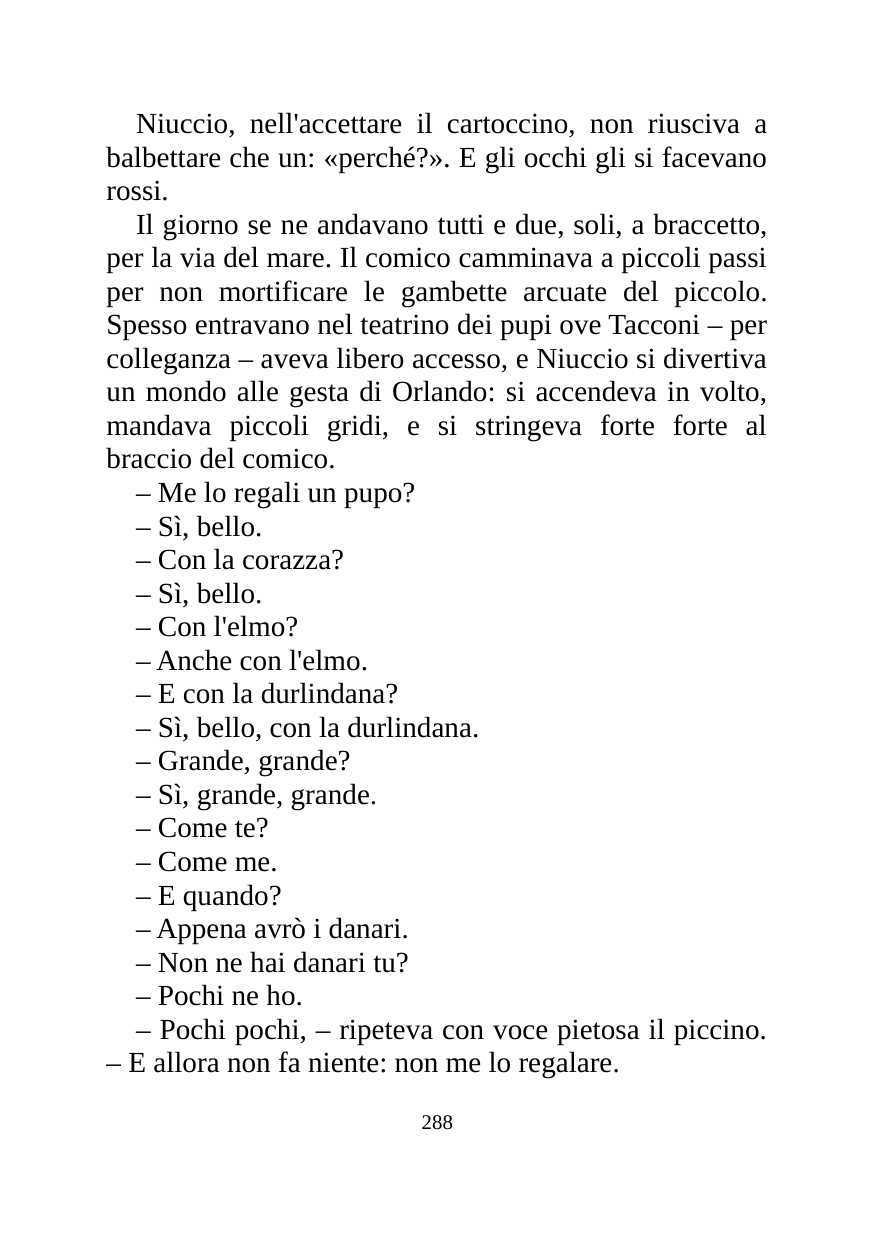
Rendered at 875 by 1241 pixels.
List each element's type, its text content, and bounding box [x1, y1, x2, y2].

text – Sì, bello. [106, 576, 768, 609]
text – Con la corazza? [106, 542, 768, 576]
text – Anche con l'elmo. [106, 643, 768, 676]
text – Appena avrò i danari. [106, 911, 768, 945]
text – Pochi pochi, – ripeteva con voce pietosa il piccino. – E allora non fa niente: non me lo regalare. [106, 1012, 768, 1079]
text – Con l'elmo? [106, 609, 768, 643]
text – E con la durlindana? [106, 676, 768, 710]
text Il giorno se ne andavano tutti e due, soli, a braccetto, per la via del mare. Il comico camminava a piccoli passi per non mortificare le gambette arcuate del piccolo. Spesso entravano nel teatrino dei pupi ove Tacconi – per colleganza – aveva libero accesso, e Niuccio si divertiva un mondo alle gesta di Orlando: si accendeva in volto, mandava piccoli gridi, e si stringeva forte forte al braccio del comico. [106, 207, 768, 475]
text – Come me. [106, 844, 768, 878]
text – Come te? [106, 811, 768, 844]
text – Me lo regali un pupo? [106, 475, 768, 509]
text – Non ne hai danari tu? [106, 945, 768, 978]
text Niuccio, nell'accettare il cartoccino, non riusciva a balbettare che un: «perché?». E gli occhi gli si facevano rossi. [106, 106, 768, 207]
text – Sì, bello, con la durlindana. [106, 710, 768, 743]
text – E quando? [106, 878, 768, 911]
text – Sì, bello. [106, 509, 768, 542]
text – Sì, grande, grande. [106, 777, 768, 811]
text – Grande, grande? [106, 743, 768, 777]
text – Pochi ne ho. [106, 978, 768, 1012]
